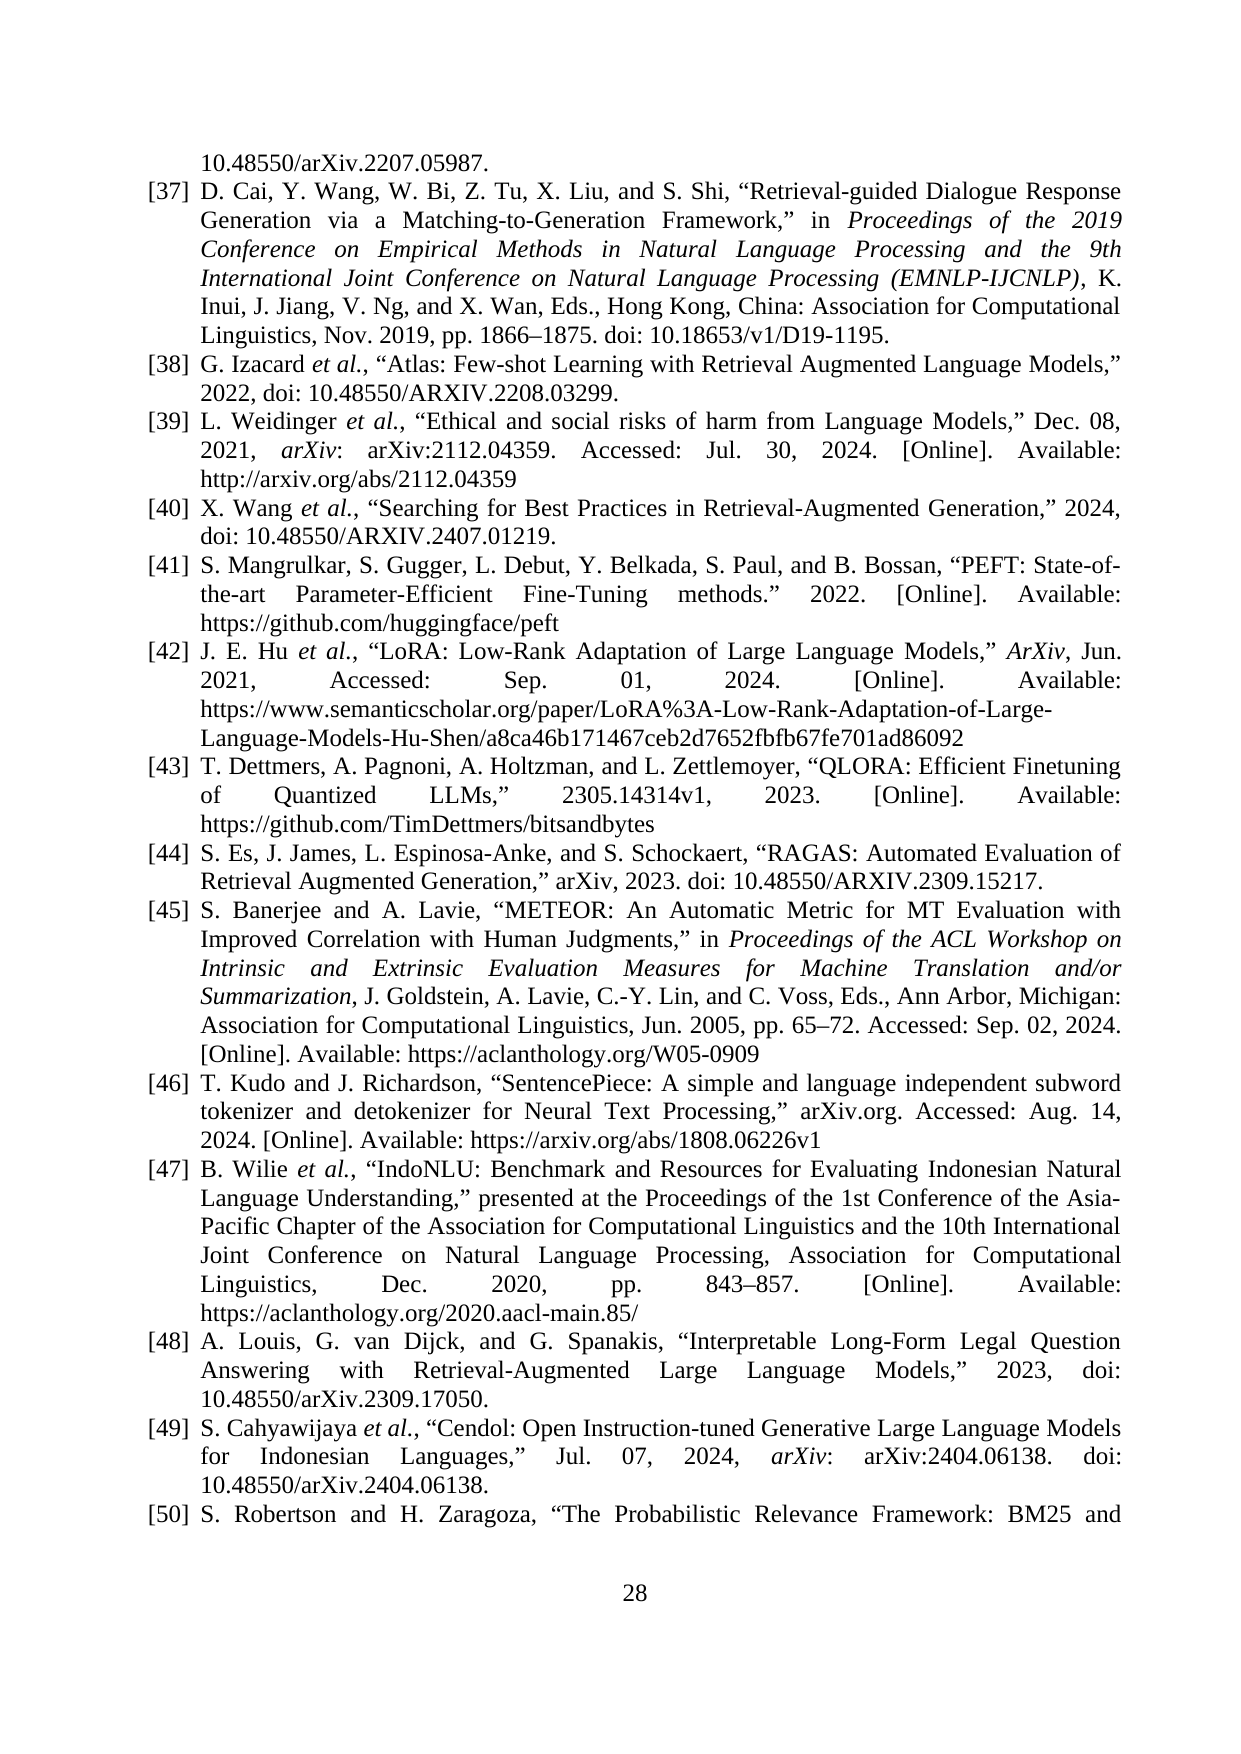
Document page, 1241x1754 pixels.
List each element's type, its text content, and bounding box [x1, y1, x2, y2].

text [46] T. Kudo and J. Richardson, “SentencePiece: A simple and language independent subword tokenizer and detokenizer for Neural Text Processing,” arXiv.org. Accessed: Aug. 14, 2024. [Online]. Available: https://arxiv.org/abs/1808.06226v1 [148, 1068, 1122, 1154]
text [48] A. Louis, G. van Dijck, and G. Spanakis, “Interpretable Long-Form Legal Question Answering with Retrieval-Augmented Large Language Models,” 2023, doi: 10.48550/arXiv.2309.17050. [148, 1326, 1122, 1413]
text [39] L. Weidinger et al., “Ethical and social risks of harm from Language Models,” Dec. 08, 2021, arXiv: arXiv:2112.04359. Accessed: Jul. 30, 2024. [Online]. Available: http://arxiv.org/abs/2112.04359 [148, 406, 1122, 493]
text [37] D. Cai, Y. Wang, W. Bi, Z. Tu, X. Liu, and S. Shi, “Retrieval-guided Dialogue Response Generation via a Matching-to-Generation Framework,” in Proceedings of the 2019 Conference on Empirical Methods in Natural Language Processing and the 9th International Joint Conference on Natural Language Processing (EMNLP-IJCNLP), K. Inui, J. Jiang, V. Ng, and X. Wan, Eds., Hong Kong, China: Association for Computational Linguistics, Nov. 2019, pp. 1866–1875. doi: 10.18653/v1/D19-1195. [148, 176, 1122, 349]
text [44] S. Es, J. James, L. Espinosa-Anke, and S. Schockaert, “RAGAS: Automated Evaluation of Retrieval Augmented Generation,” arXiv, 2023. doi: 10.48550/ARXIV.2309.15217. [148, 838, 1122, 895]
text [38] G. Izacard et al., “Atlas: Few-shot Learning with Retrieval Augmented Language Models,” 2022, doi: 10.48550/ARXIV.2208.03299. [148, 349, 1122, 406]
text [45] S. Banerjee and A. Lavie, “METEOR: An Automatic Metric for MT Evaluation with Improved Correlation with Human Judgments,” in Proceedings of the ACL Workshop on Intrinsic and Extrinsic Evaluation Measures for Machine Translation and/or Summarization, J. Goldstein, A. Lavie, C.-Y. Lin, and C. Voss, Eds., Ann Arbor, Michigan: Association for Computational Linguistics, Jun. 2005, pp. 65–72. Accessed: Sep. 02, 2024. [Online]. Available: https://aclanthology.org/W05-0909 [148, 895, 1122, 1068]
text 10.48550/arXiv.2207.05987. [148, 148, 1122, 176]
text [47] B. Wilie et al., “IndoNLU: Benchmark and Resources for Evaluating Indonesian Natural Language Understanding,” presented at the Proceedings of the 1st Conference of the Asia-Pacific Chapter of the Association for Computational Linguistics and the 10th International Joint Conference on Natural Language Processing, Association for Computational Linguistics, Dec. 2020, pp. 843–857. [Online]. Available: https://aclanthology.org/2020.aacl-main.85/ [148, 1154, 1122, 1326]
text [43] T. Dettmers, A. Pagnoni, A. Holtzman, and L. Zettlemoyer, “QLORA: Efficient Finetuning of Quantized LLMs,” 2305.14314v1, 2023. [Online]. Available: https://github.com/TimDettmers/bitsandbytes [148, 751, 1122, 838]
text [41] S. Mangrulkar, S. Gugger, L. Debut, Y. Belkada, S. Paul, and B. Bossan, “PEFT: State-of-the-art Parameter-Efficient Fine-Tuning methods.” 2022. [Online]. Available: https://github.com/huggingface/peft [148, 550, 1122, 636]
text [42] J. E. Hu et al., “LoRA: Low-Rank Adaptation of Large Language Models,” ArXiv, Jun. 2021, Accessed: Sep. 01, 2024. [Online]. Available: https://www.semanticscholar.org/paper/LoRA%3A-Low-Rank-Adaptation-of-Large-Language-Models-Hu-Shen/a8ca46b171467ceb2d7652fbfb67fe701ad86092 [148, 636, 1122, 751]
text [40] X. Wang et al., “Searching for Best Practices in Retrieval-Augmented Generation,” 2024, doi: 10.48550/ARXIV.2407.01219. [148, 493, 1122, 550]
text [50] S. Robertson and H. Zaragoza, “The Probabilistic Relevance Framework: BM25 and [148, 1499, 1122, 1528]
text [49] S. Cahyawijaya et al., “Cendol: Open Instruction-tuned Generative Large Language Models for Indonesian Languages,” Jul. 07, 2024, arXiv: arXiv:2404.06138. doi: 10.48550/arXiv.2404.06138. [148, 1413, 1122, 1499]
